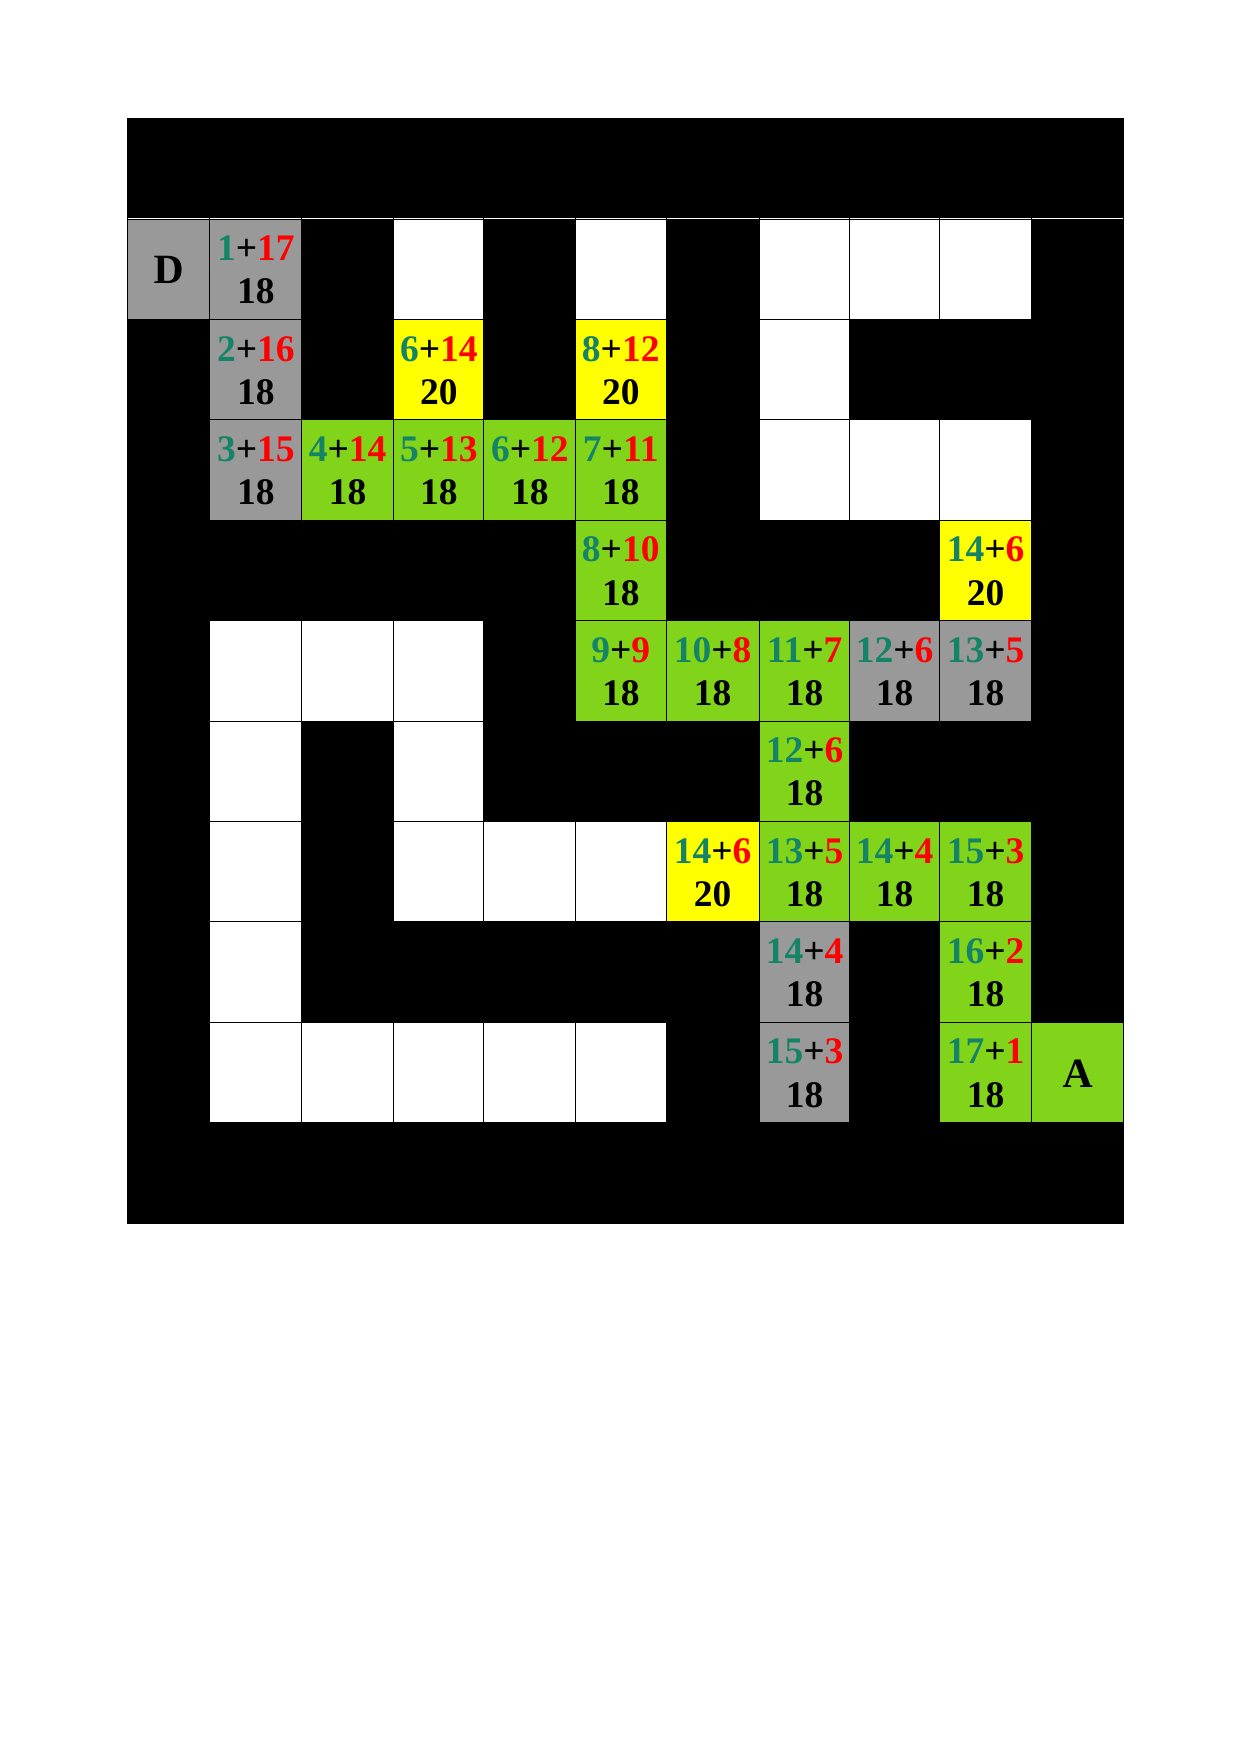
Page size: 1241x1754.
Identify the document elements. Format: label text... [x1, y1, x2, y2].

table_cell [850, 521, 939, 620]
table_cell 17+1 18 [940, 1023, 1031, 1122]
table_cell [210, 521, 301, 620]
table_cell [940, 420, 1031, 520]
table_cell [484, 1123, 575, 1223]
table_cell [302, 521, 393, 620]
table_cell [576, 722, 666, 821]
table_cell [850, 320, 939, 419]
table_header [128, 119, 209, 218]
table_header [484, 119, 575, 218]
table_cell [667, 1023, 759, 1122]
table_cell 14+6 20 [667, 822, 759, 921]
table_cell [394, 1123, 483, 1223]
table_cell [850, 1123, 939, 1223]
table_cell 14+6 20 [940, 521, 1031, 620]
table_cell [484, 521, 575, 620]
table_cell [484, 922, 575, 1022]
table_cell [302, 822, 393, 921]
table_header [394, 119, 483, 218]
table_cell [576, 822, 666, 921]
table_cell [128, 822, 209, 921]
table_cell 12+6 18 [760, 722, 849, 821]
table_cell A [1032, 1023, 1123, 1122]
table_header [940, 119, 1031, 218]
table_cell 9+9 18 [576, 621, 666, 721]
table_cell [667, 922, 759, 1022]
table_cell 8+10 18 [576, 521, 666, 620]
table_cell [667, 320, 759, 419]
table_cell 6+12 18 [484, 420, 575, 520]
table_cell [302, 922, 393, 1022]
table_cell [128, 420, 209, 520]
table_cell [940, 722, 1031, 821]
table_cell [850, 722, 939, 821]
table_cell [394, 922, 483, 1022]
table_cell [484, 220, 575, 319]
table_cell [667, 220, 759, 319]
table_cell 3+15 18 [210, 420, 301, 520]
table_cell 4+14 18 [302, 420, 393, 520]
table_cell 13+5 18 [940, 621, 1031, 721]
table_cell [302, 621, 393, 721]
table_cell [394, 521, 483, 620]
table_header [1032, 119, 1123, 218]
table_cell 8+12 20 [576, 320, 666, 419]
table_header [302, 119, 393, 218]
table_cell [1032, 722, 1123, 821]
table_cell [210, 621, 301, 721]
table_cell 5+13 18 [394, 420, 483, 520]
table_cell 10+8 18 [667, 621, 759, 721]
table_cell [302, 722, 393, 821]
table_cell [128, 922, 209, 1022]
table_cell [940, 1123, 1031, 1223]
table_cell 16+2 18 [940, 922, 1031, 1022]
table_cell [484, 621, 575, 721]
table_cell [940, 320, 1031, 419]
table_header [760, 119, 849, 218]
table_cell [760, 220, 849, 319]
table_cell [394, 220, 483, 319]
table_cell [210, 922, 301, 1022]
table_cell [128, 722, 209, 821]
table_header [850, 119, 939, 218]
table_cell 2+16 18 [210, 320, 301, 419]
table_cell [850, 420, 939, 520]
table_cell [667, 1123, 759, 1223]
table_cell [760, 1123, 849, 1223]
table_cell [850, 220, 939, 319]
table_cell 11+7 18 [760, 621, 849, 721]
table_cell [1032, 822, 1123, 921]
table_cell [1032, 320, 1123, 419]
table_cell [484, 1023, 575, 1122]
table_cell [394, 722, 483, 821]
table_header [576, 119, 666, 218]
table_cell [576, 922, 666, 1022]
table_cell [760, 320, 849, 419]
table_header [210, 119, 301, 218]
table_cell 13+5 18 [760, 822, 849, 921]
table_cell [760, 420, 849, 520]
table_cell [128, 1123, 209, 1223]
table_cell [940, 220, 1031, 319]
table_cell [128, 621, 209, 721]
table_cell [667, 722, 759, 821]
table_cell [484, 722, 575, 821]
table_cell [760, 521, 849, 620]
table_cell 12+6 18 [850, 621, 939, 721]
table_cell 7+11 18 [576, 420, 666, 520]
table_cell [302, 220, 393, 319]
table_cell [850, 1023, 939, 1122]
table_cell [128, 521, 209, 620]
table_cell [850, 922, 939, 1022]
table_cell [210, 822, 301, 921]
table_cell [576, 220, 666, 319]
table_cell [210, 722, 301, 821]
table_cell 6+14 20 [394, 320, 483, 419]
table_cell [302, 1123, 393, 1223]
table_cell [1032, 420, 1123, 520]
table_cell [1032, 220, 1123, 319]
table_cell [1032, 621, 1123, 721]
table_cell [1032, 1123, 1123, 1223]
table_header [667, 119, 759, 218]
table_cell [1032, 922, 1123, 1022]
table_cell [576, 1123, 666, 1223]
table_cell [667, 521, 759, 620]
table_cell 1+17 18 [210, 220, 301, 319]
table_cell [210, 1023, 301, 1122]
table_cell [302, 1023, 393, 1122]
table_cell [302, 320, 393, 419]
table_cell 14+4 18 [850, 822, 939, 921]
table_cell [576, 1023, 666, 1122]
table_cell [128, 1023, 209, 1122]
table_cell [128, 320, 209, 419]
table_cell [1032, 521, 1123, 620]
table_cell [484, 320, 575, 419]
table_cell 15+3 18 [760, 1023, 849, 1122]
table_cell [394, 1023, 483, 1122]
table_cell [210, 1123, 301, 1223]
table_cell [484, 822, 575, 921]
table_cell [394, 621, 483, 721]
table_cell [667, 420, 759, 520]
table_cell 14+4 18 [760, 922, 849, 1022]
table_cell [394, 822, 483, 921]
table_cell 15+3 18 [940, 822, 1031, 921]
table_cell D [128, 220, 209, 319]
